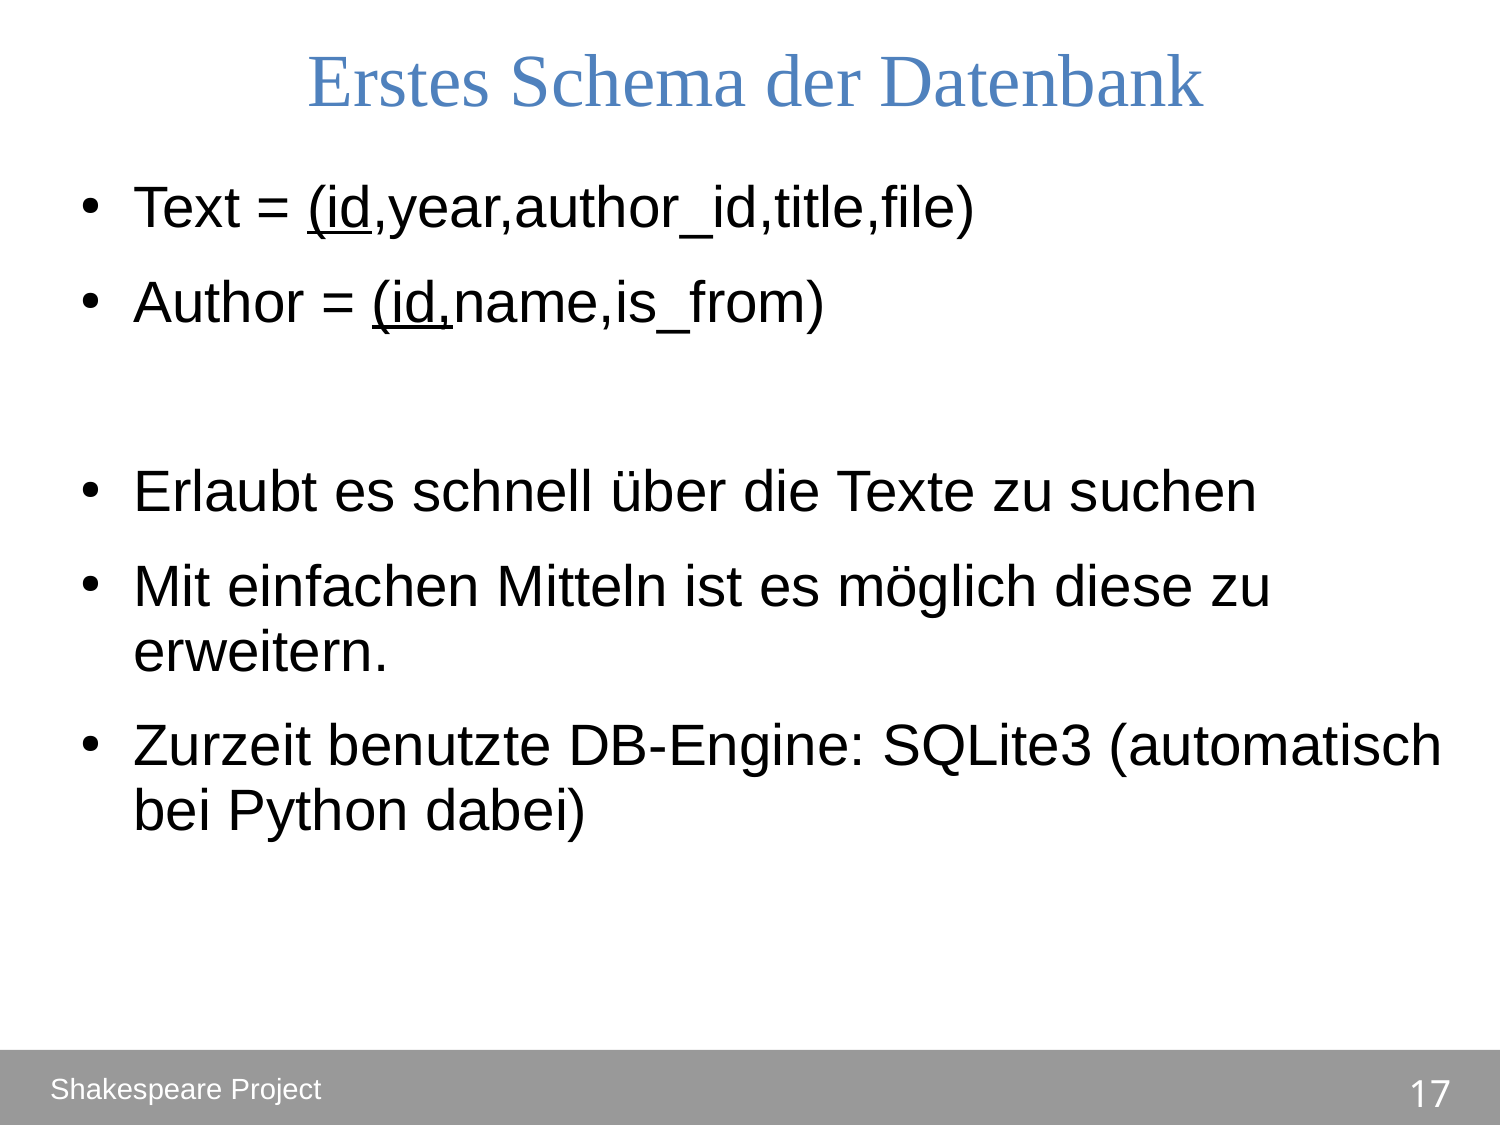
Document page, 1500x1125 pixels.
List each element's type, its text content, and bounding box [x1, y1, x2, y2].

slide_number [1393, 1062, 1477, 1111]
list Text = (id,year,author_id,title,file) Author = (id,name,is_from) Erlaubt es schnell über die Texte zu suchen Mit einfachen Mitteln ist es möglich diese zu erweitern. Zurzeit benutzte DB-Engine: SQLite3 (automatisch bei Python dabei) [62, 175, 1450, 1025]
title Erstes Schema der Datenbank [62, 12, 1450, 150]
footer Shakespeare Project [35, 1062, 1276, 1111]
